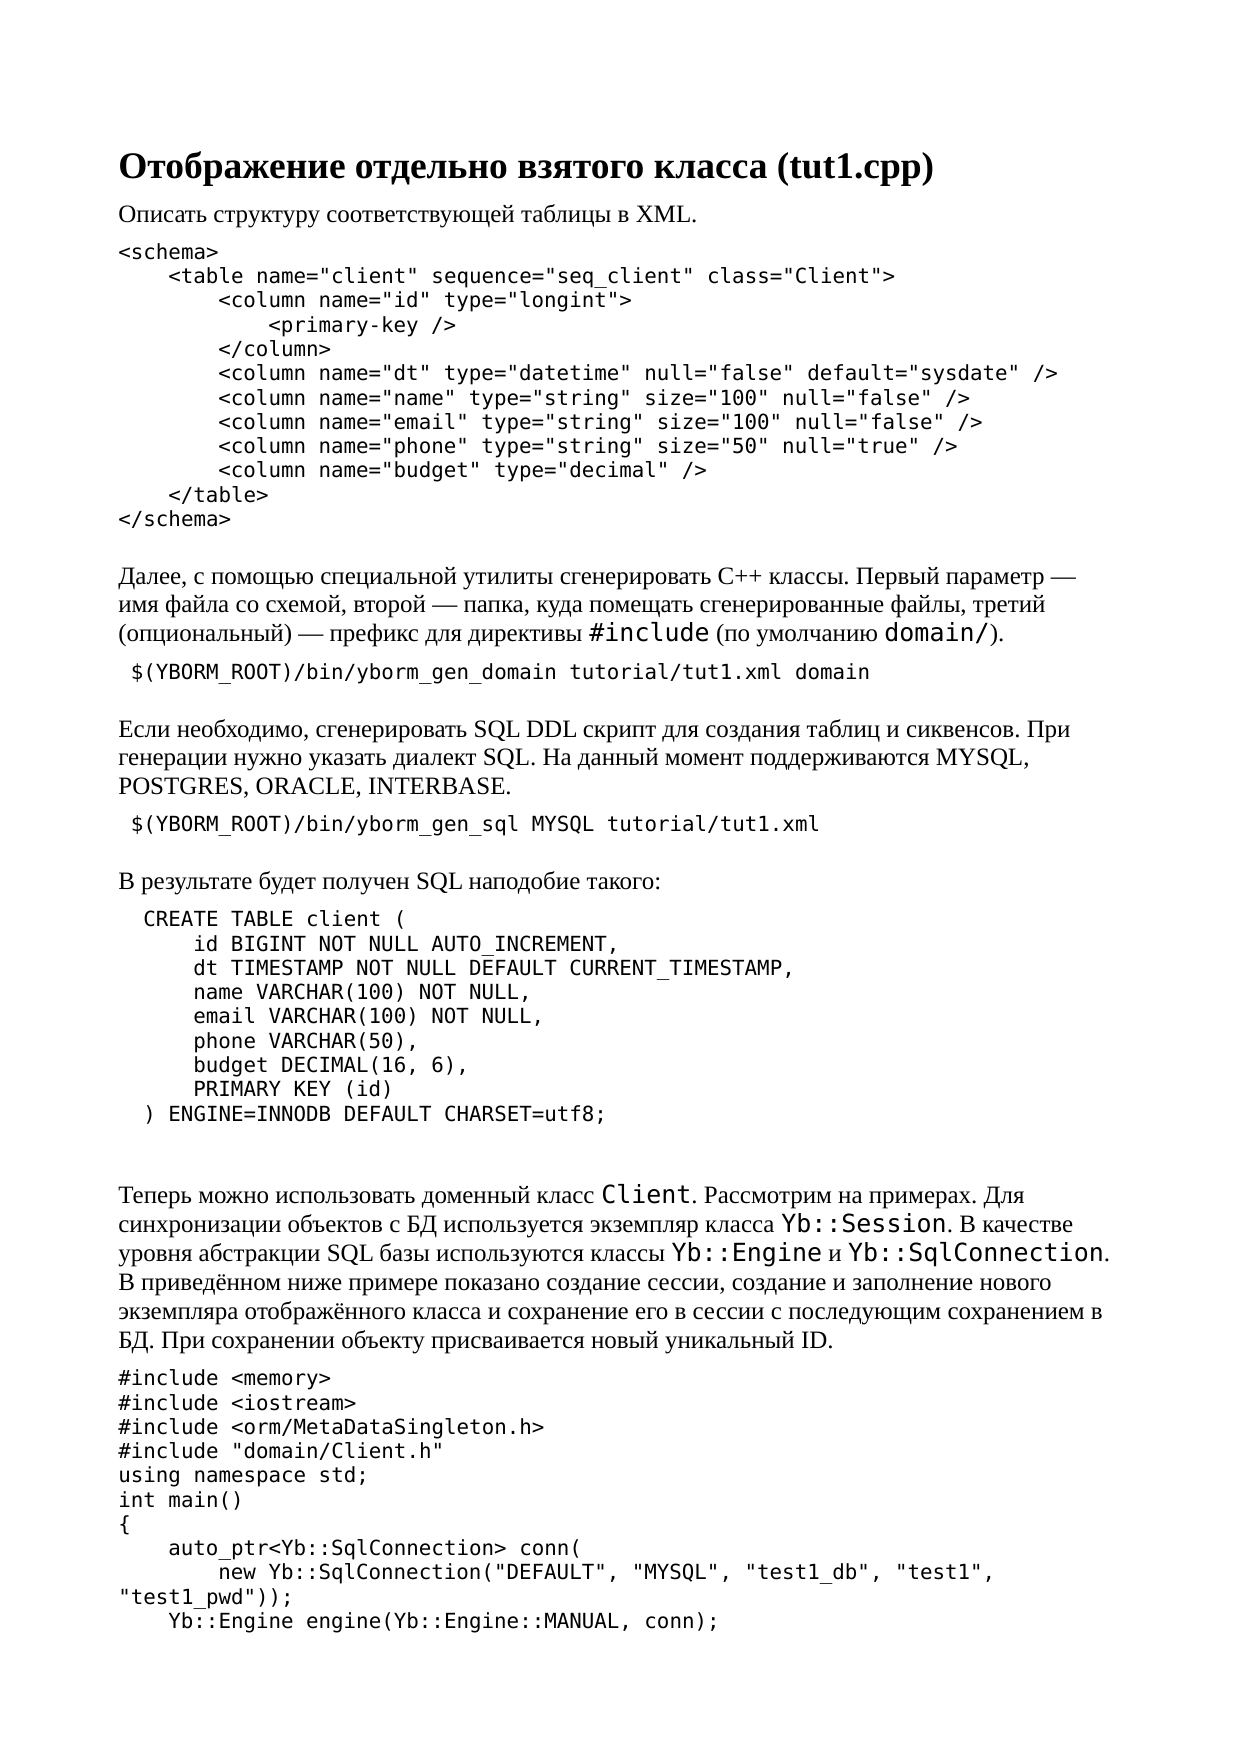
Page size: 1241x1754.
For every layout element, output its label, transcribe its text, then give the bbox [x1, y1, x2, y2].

text <column name="dt" type="datetime" null="false" default="sysdate" /> [118, 361, 1122, 386]
text <column name="phone" type="string" size="50" null="true" /> [118, 434, 1122, 458]
text name VARCHAR(100) NOT NULL, [118, 980, 1122, 1004]
text В результате будет получен SQL наподобие такого: [118, 866, 1122, 895]
text $(YBORM_ROOT)/bin/yborm_gen_sql MYSQL tutorial/tut1.xml [118, 812, 1122, 837]
text <column name="id" type="longint"> [118, 288, 1122, 313]
text new Yb::SqlConnection("DEFAULT", "MYSQL", "test1_db", "test1", "test1_pwd")); [118, 1560, 1122, 1609]
text Если необходимо, сгенерировать SQL DDL скрипт для создания таблиц и сиквенсов. При генерации нужно указать диалект SQL. На данный момент поддерживаются MYSQL, POSTGRES, ORACLE, INTERBASE. [118, 714, 1122, 800]
text $(YBORM_ROOT)/bin/yborm_gen_domain tutorial/tut1.xml domain [118, 660, 1122, 684]
text #include <iostream> [118, 1391, 1122, 1415]
text auto_ptr<Yb::SqlConnection> conn( [118, 1536, 1122, 1560]
text email VARCHAR(100) NOT NULL, [118, 1004, 1122, 1029]
text Описать структуру соответствующей таблицы в XML. [118, 199, 1122, 227]
text </schema> [118, 507, 1122, 531]
text CREATE TABLE client ( [118, 907, 1122, 932]
text using namespace std; [118, 1463, 1122, 1488]
text Далее, с помощью специальной утилиты сгенерировать C++ классы. Первый параметр — имя файла со схемой, второй — папка, куда помещать сгенерированные файлы, третий (опциональный) — префикс для директивы #include (по умолчанию domain/). [118, 561, 1122, 647]
text dt TIMESTAMP NOT NULL DEFAULT CURRENT_TIMESTAMP, [118, 956, 1122, 980]
text int main() [118, 1488, 1122, 1512]
text <primary-key /> [118, 313, 1122, 337]
text budget DECIMAL(16, 6), [118, 1053, 1122, 1077]
subtitle Отображение отдельно взятого класса (tut1.cpp) [118, 143, 1122, 186]
text #include <orm/MetaDataSingleton.h> [118, 1415, 1122, 1439]
text #include "domain/Client.h" [118, 1439, 1122, 1463]
text <column name="name" type="string" size="100" null="false" /> [118, 386, 1122, 410]
text <table name="client" sequence="seq_client" class="Client"> [118, 264, 1122, 288]
text <column name="budget" type="decimal" /> [118, 458, 1122, 483]
text </table> [118, 483, 1122, 507]
text </column> [118, 337, 1122, 361]
text Теперь можно использовать доменный класс Client. Рассмотрим на примерах. Для синхронизации объектов с БД используется экземпляр класса Yb::Session. В качестве уровня абстракции SQL базы используются классы Yb::Engine и Yb::SqlConnection. В приведённом ниже примере показано создание сессии, создание и заполнение нового экземпляра отображённого класса и сохранение его в сессии с последующим сохранением в БД. При сохранении объекту присваивается новый уникальный ID. [118, 1180, 1122, 1354]
text #include <memory> [118, 1366, 1122, 1391]
text <column name="email" type="string" size="100" null="false" /> [118, 410, 1122, 434]
text phone VARCHAR(50), [118, 1029, 1122, 1053]
text { [118, 1512, 1122, 1536]
text ) ENGINE=INNODB DEFAULT CHARSET=utf8; [118, 1102, 1122, 1126]
text id BIGINT NOT NULL AUTO_INCREMENT, [118, 932, 1122, 956]
text Yb::Engine engine(Yb::Engine::MANUAL, conn); [118, 1609, 1122, 1633]
text PRIMARY KEY (id) [118, 1077, 1122, 1102]
text <schema> [118, 240, 1122, 264]
